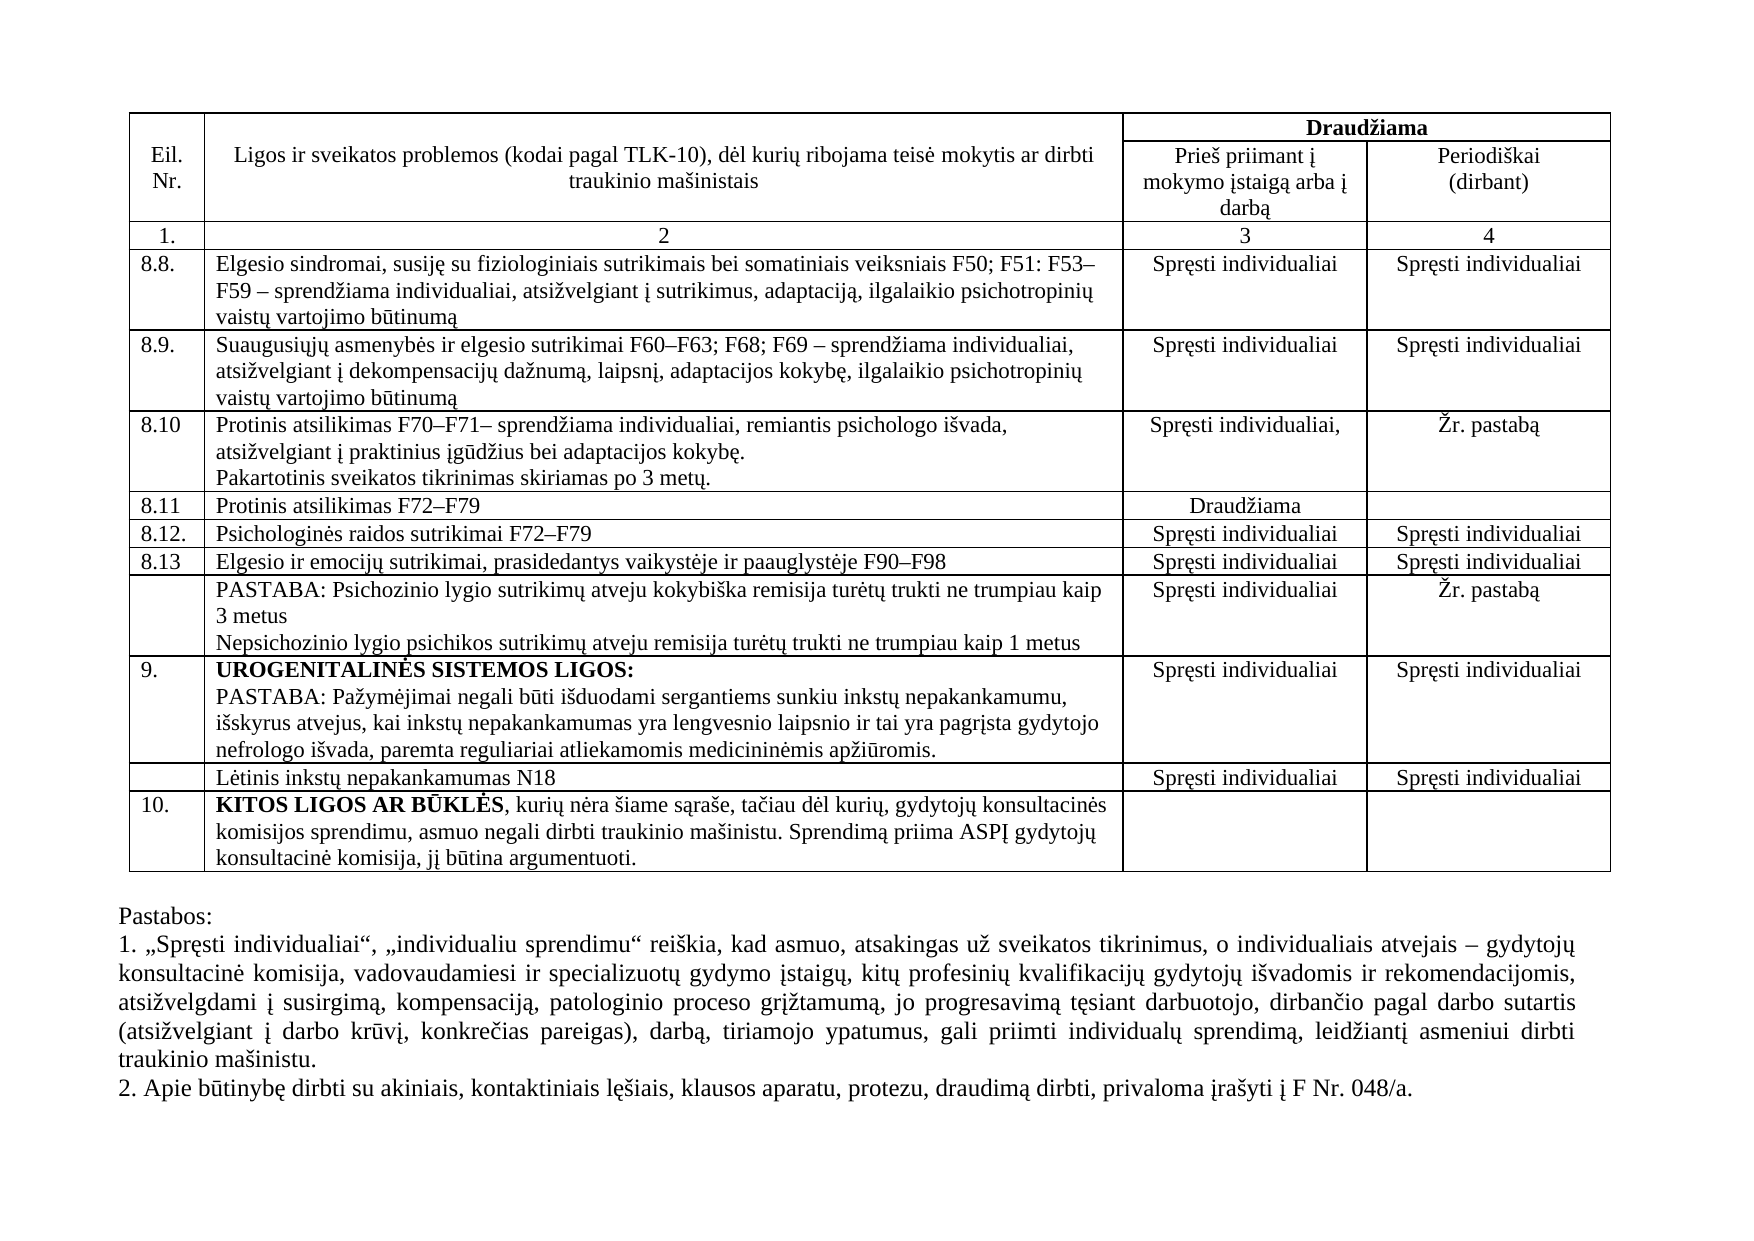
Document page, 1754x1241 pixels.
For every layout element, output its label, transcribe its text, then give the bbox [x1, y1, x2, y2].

table_header Eil. Nr. [130, 114, 204, 221]
table_cell KITOS LIGOS AR BŪKLĖS, kurių nėra šiame sąraše, tačiau dėl kurių, gydytojų konsultacinės komisijos sprendimu, asmuo negali dirbti traukinio mašinistu. Sprendimą priima ASPĮ gydytojų konsultacinė komisija, jį būtina argumentuoti. [205, 792, 1122, 871]
table_cell Periodiškai (dirbant) [1368, 142, 1610, 221]
table_cell Prieš priimant į mokymo įstaigą arba į darbą [1124, 142, 1366, 221]
table_cell Protinis atsilikimas F70–F71– sprendžiama individualiai, remiantis psichologo išvada, atsižvelgiant į praktinius įgūdžius bei adaptacijos kokybę. Pakartotinis sveikatos tikrinimas skiriamas po 3 metų. [205, 412, 1122, 491]
table_cell Spręsti individualiai [1368, 250, 1610, 329]
table_cell Spręsti individualiai [1124, 657, 1366, 762]
table_cell [130, 576, 204, 655]
table_cell [1368, 492, 1610, 518]
table_cell 8.8. [130, 250, 204, 329]
table_cell 8.9. [130, 331, 204, 410]
table_cell Elgesio ir emocijų sutrikimai, prasidedantys vaikystėje ir paauglystėje F90–F98 [205, 548, 1122, 574]
table_cell Spręsti individualiai [1124, 520, 1366, 546]
table_cell 8.12. [130, 520, 204, 546]
table_cell Spręsti individualiai [1368, 331, 1610, 410]
table_cell Protinis atsilikimas F72–F79 [205, 492, 1122, 518]
table_cell Spręsti individualiai [1124, 331, 1366, 410]
table_cell Spręsti individualiai [1368, 548, 1610, 574]
table_cell [1124, 792, 1366, 871]
table_cell Draudžiama [1124, 492, 1366, 518]
table_cell Psichologinės raidos sutrikimai F72–F79 [205, 520, 1122, 546]
table_cell [1368, 792, 1610, 871]
table_cell 8.10 [130, 412, 204, 491]
table_cell 4 [1368, 222, 1610, 249]
table_cell Spręsti individualiai [1124, 548, 1366, 574]
table_header Ligos ir sveikatos problemos (kodai pagal TLK-10), dėl kurių ribojama teisė mokytis ar dirbti traukinio mašinistais [205, 114, 1122, 221]
table_cell Spręsti individualiai, [1124, 412, 1366, 491]
table_cell Žr. pastabą [1368, 412, 1610, 491]
table_cell Spręsti individualiai [1368, 520, 1610, 546]
table_cell 8.11 [130, 492, 204, 518]
table_cell Spręsti individualiai [1124, 764, 1366, 790]
table_cell Spręsti individualiai [1124, 250, 1366, 329]
table_cell 9. [130, 657, 204, 762]
table_cell 1. [130, 222, 204, 249]
table_cell 10. [130, 792, 204, 871]
table_cell UROGENITALINĖS SISTEMOS LIGOS: PASTABA: Pažymėjimai negali būti išduodami sergantiems sunkiu inkstų nepakankamumu, išskyrus atvejus, kai inkstų nepakankamumas yra lengvesnio laipsnio ir tai yra pagrįsta gydytojo nefrologo išvada, paremta reguliariai atliekamomis medicininėmis apžiūromis. [205, 657, 1122, 762]
text 1. „Spręsti individualiai“, „individualiu sprendimu“ reiškia, kad asmuo, atsakingas už sveikatos tikrinimus, o individualiais atvejais – gydytojų konsultacinė komisija, vadovaudamiesi ir specializuotų gydymo įstaigų, kitų profesinių kvalifikacijų gydytojų išvadomis ir rekomendacijomis, atsižvelgdami į susirgimą, kompensaciją, patologinio proceso grįžtamumą, jo progresavimą tęsiant darbuotojo, dirbančio pagal darbo sutartis (atsižvelgiant į darbo krūvį, konkrečias pareigas), darbą, tiriamojo ypatumus, gali priimti individualų sprendimą, leidžiantį asmeniui dirbti traukinio mašinistu. [118, 929, 1577, 1073]
text 2. Apie būtinybę dirbti su akiniais, kontaktiniais lęšiais, klausos aparatu, protezu, draudimą dirbti, privaloma įrašyti į F Nr. 048/a. [118, 1073, 1577, 1102]
table_cell [130, 764, 204, 790]
table_cell 3 [1124, 222, 1366, 249]
table_cell 8.13 [130, 548, 204, 574]
table_cell PASTABA: Psichozinio lygio sutrikimų atveju kokybiška remisija turėtų trukti ne trumpiau kaip 3 metus Nepsichozinio lygio psichikos sutrikimų atveju remisija turėtų trukti ne trumpiau kaip 1 metus [205, 576, 1122, 655]
table_cell Elgesio sindromai, susiję su fiziologiniais sutrikimais bei somatiniais veiksniais F50; F51: F53–F59 – sprendžiama individualiai, atsižvelgiant į sutrikimus, adaptaciją, ilgalaikio psichotropinių vaistų vartojimo būtinumą [205, 250, 1122, 329]
table_cell 2 [205, 222, 1122, 249]
table_cell Spręsti individualiai [1368, 764, 1610, 790]
table_header Draudžiama [1124, 114, 1610, 140]
text Pastabos: [118, 901, 1577, 929]
table_cell Suaugusiųjų asmenybės ir elgesio sutrikimai F60–F63; F68; F69 – sprendžiama individualiai, atsižvelgiant į dekompensacijų dažnumą, laipsnį, adaptacijos kokybę, ilgalaikio psichotropinių vaistų vartojimo būtinumą [205, 331, 1122, 410]
table_cell Spręsti individualiai [1368, 657, 1610, 762]
table_cell Spręsti individualiai [1124, 576, 1366, 655]
table_cell Lėtinis inkstų nepakankamumas N18 [205, 764, 1122, 790]
table_cell Žr. pastabą [1368, 576, 1610, 655]
